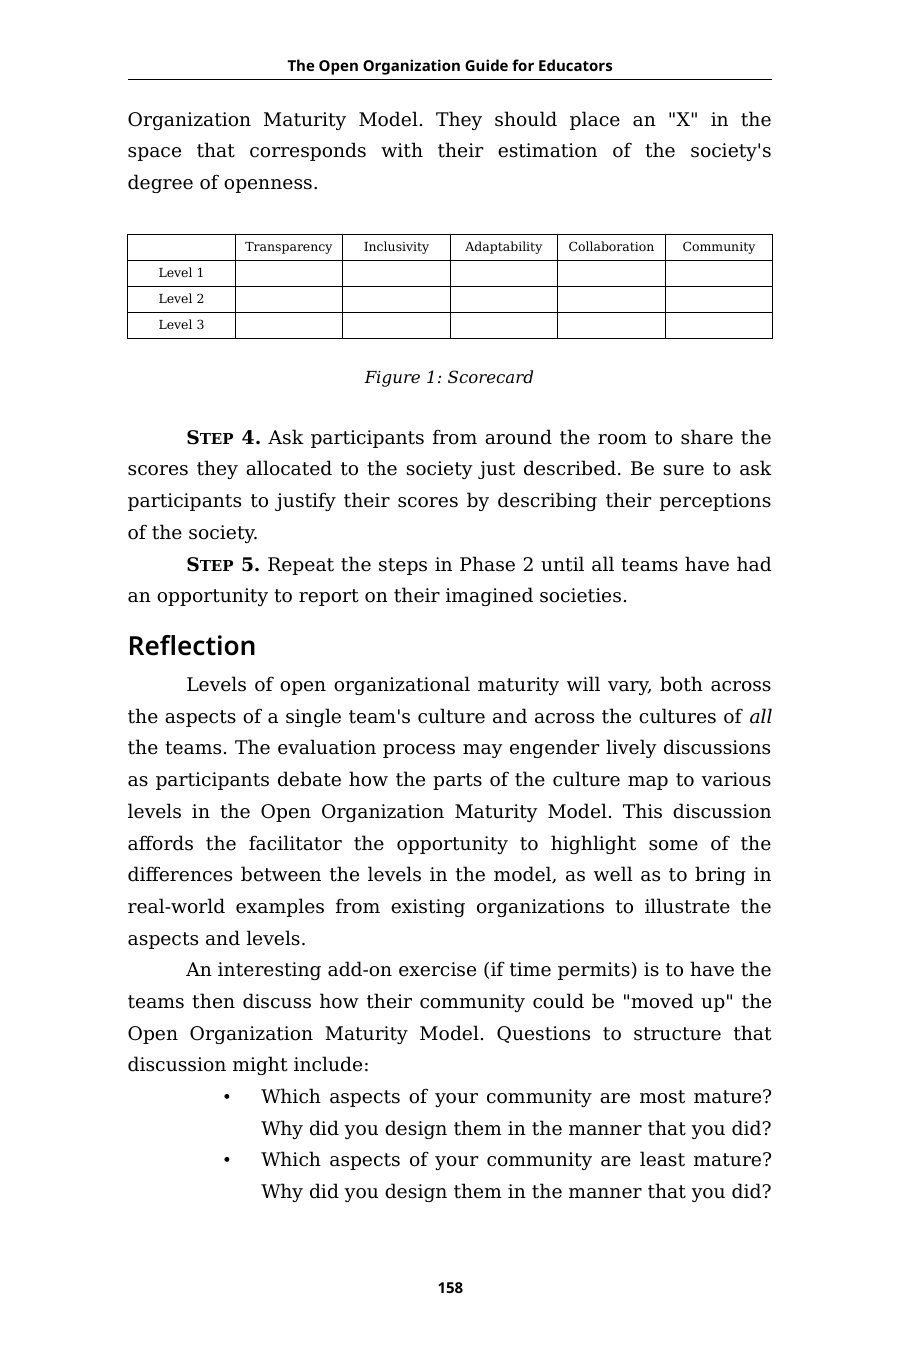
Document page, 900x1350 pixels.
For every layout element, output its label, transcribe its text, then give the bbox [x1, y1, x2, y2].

table_header Collaboration [558, 235, 665, 260]
table_header Inclusivity [343, 235, 450, 260]
text Step 4. Ask participants from around the room to share the scores they allocated to the society just described. Be sure to ask participants to justify their scores by describing their perceptions of the society. [127, 426, 772, 543]
list Which aspects of your community are least mature? Why did you design them in the manner that you did? [223, 1149, 772, 1203]
table_header Adaptability [451, 235, 557, 260]
text Levels of open organizational maturity will vary, both across the aspects of a single team's culture and across the cultures of all the teams. The evaluation process may engender lively discussions as participants debate how the parts of the culture map to various levels in the Open Organization Maturity Model. This discussion affords the facilitator the opportunity to highlight some of the differences between the levels in the model, as well as to bring in real-world examples from existing organizations to illustrate the aspects and levels. [127, 674, 772, 949]
table_cell [343, 313, 450, 338]
table_header Community [666, 235, 772, 260]
list Which aspects of your community are most mature? Why did you design them in the manner that you did? [223, 1086, 772, 1139]
table_cell [236, 287, 342, 312]
table_cell Level 2 [128, 287, 235, 312]
table_cell Level 3 [128, 313, 235, 338]
table_cell Level 1 [128, 261, 235, 286]
table_cell [451, 261, 557, 286]
table_cell [343, 287, 450, 312]
text Step 5. Repeat the steps in Phase 2 until all teams have had an opportunity to report on their imagined societies. [127, 553, 772, 607]
table_cell [236, 261, 342, 286]
text Figure 1: Scorecard [127, 368, 772, 388]
table_header [128, 235, 235, 260]
table_cell [666, 313, 772, 338]
table_header Transparency [236, 235, 342, 260]
table_cell [451, 313, 557, 338]
table_cell [558, 287, 665, 312]
table_cell [558, 261, 665, 286]
table_cell [236, 313, 342, 338]
table_cell [666, 287, 772, 312]
table_cell [558, 313, 665, 338]
table_cell [343, 261, 450, 286]
subtitle Reflection [127, 631, 772, 662]
table_cell [451, 287, 557, 312]
table_cell [666, 261, 772, 286]
text Organization Maturity Model. They should place an "X" in the space that corresponds with their estimation of the society's degree of openness. [127, 109, 772, 194]
text An interesting add-on exercise (if time permits) is to have the teams then discuss how their community could be "moved up" the Open Organization Maturity Model. Questions to structure that discussion might include: [127, 959, 772, 1076]
